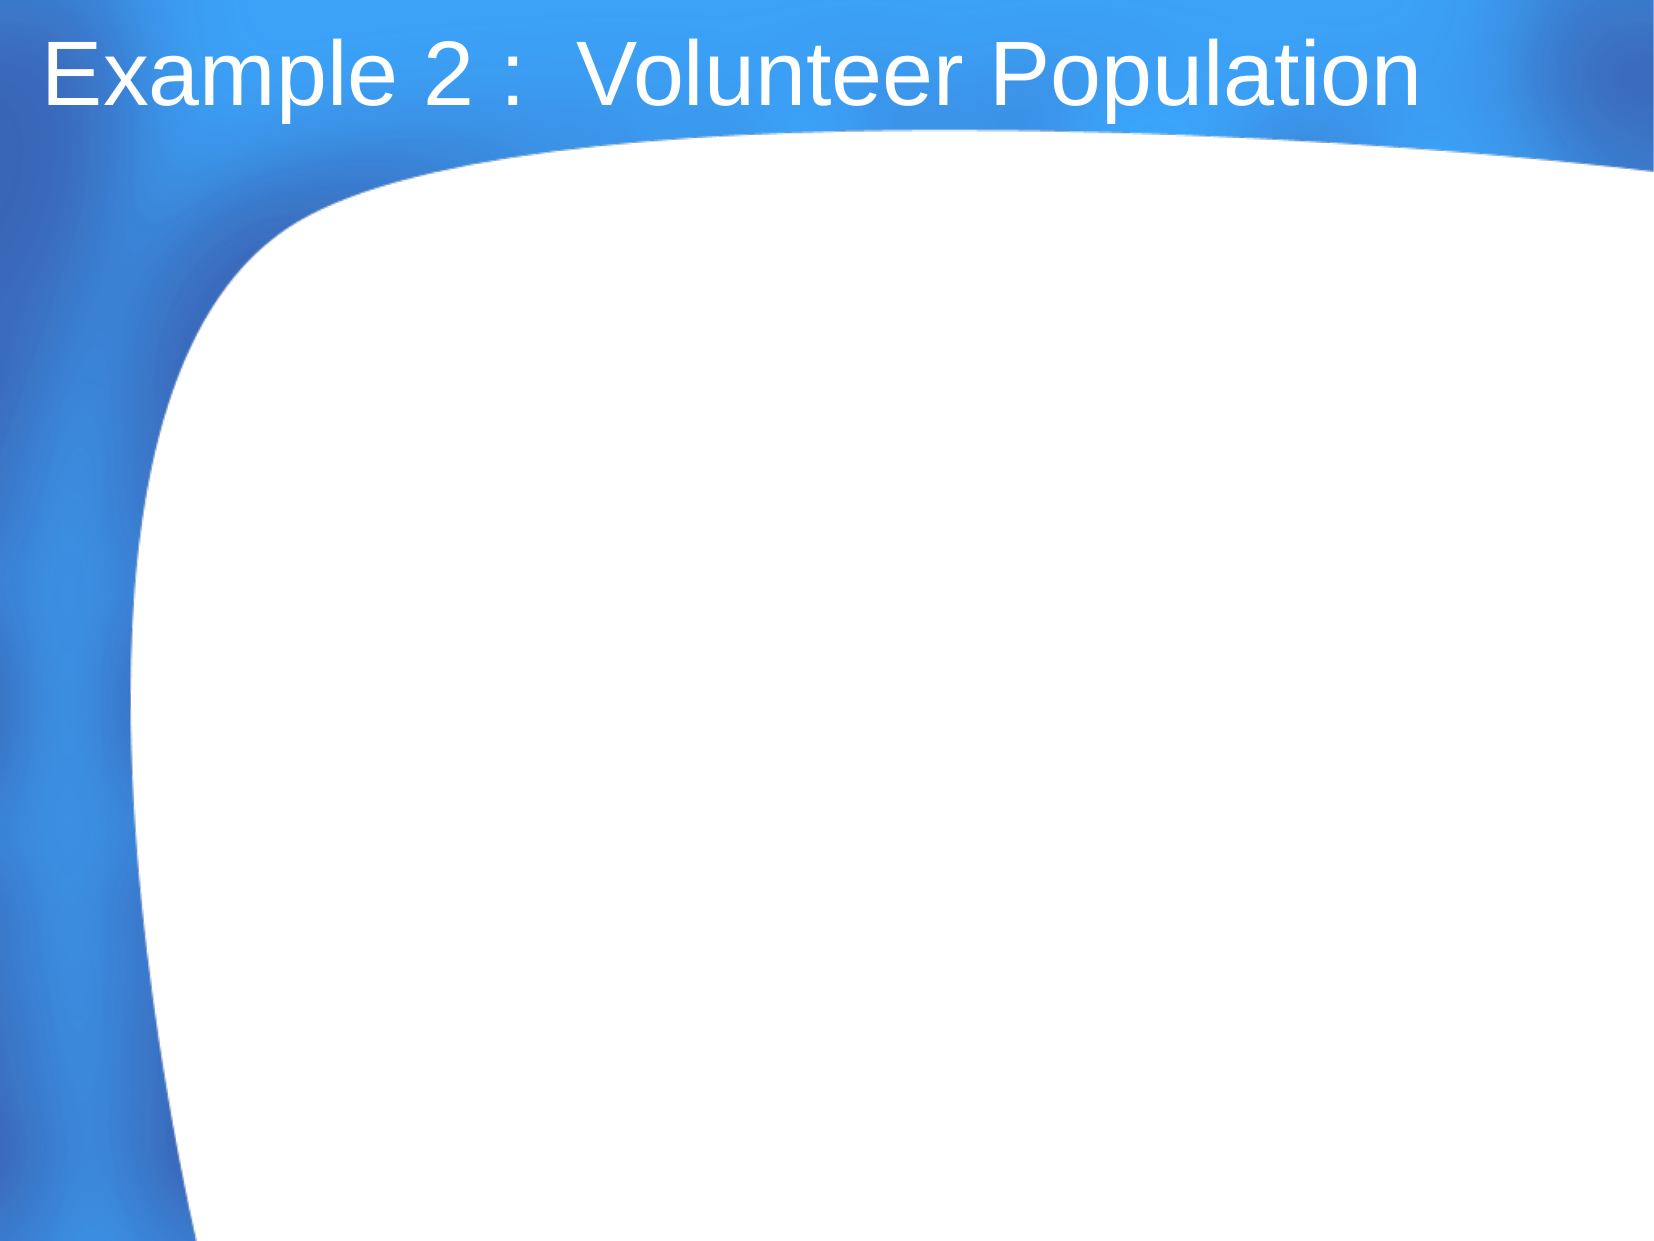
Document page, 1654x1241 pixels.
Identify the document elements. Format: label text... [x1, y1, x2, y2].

picture [0, 0, 1654, 1241]
title Example 2 : Volunteer Population [41, 0, 1530, 177]
